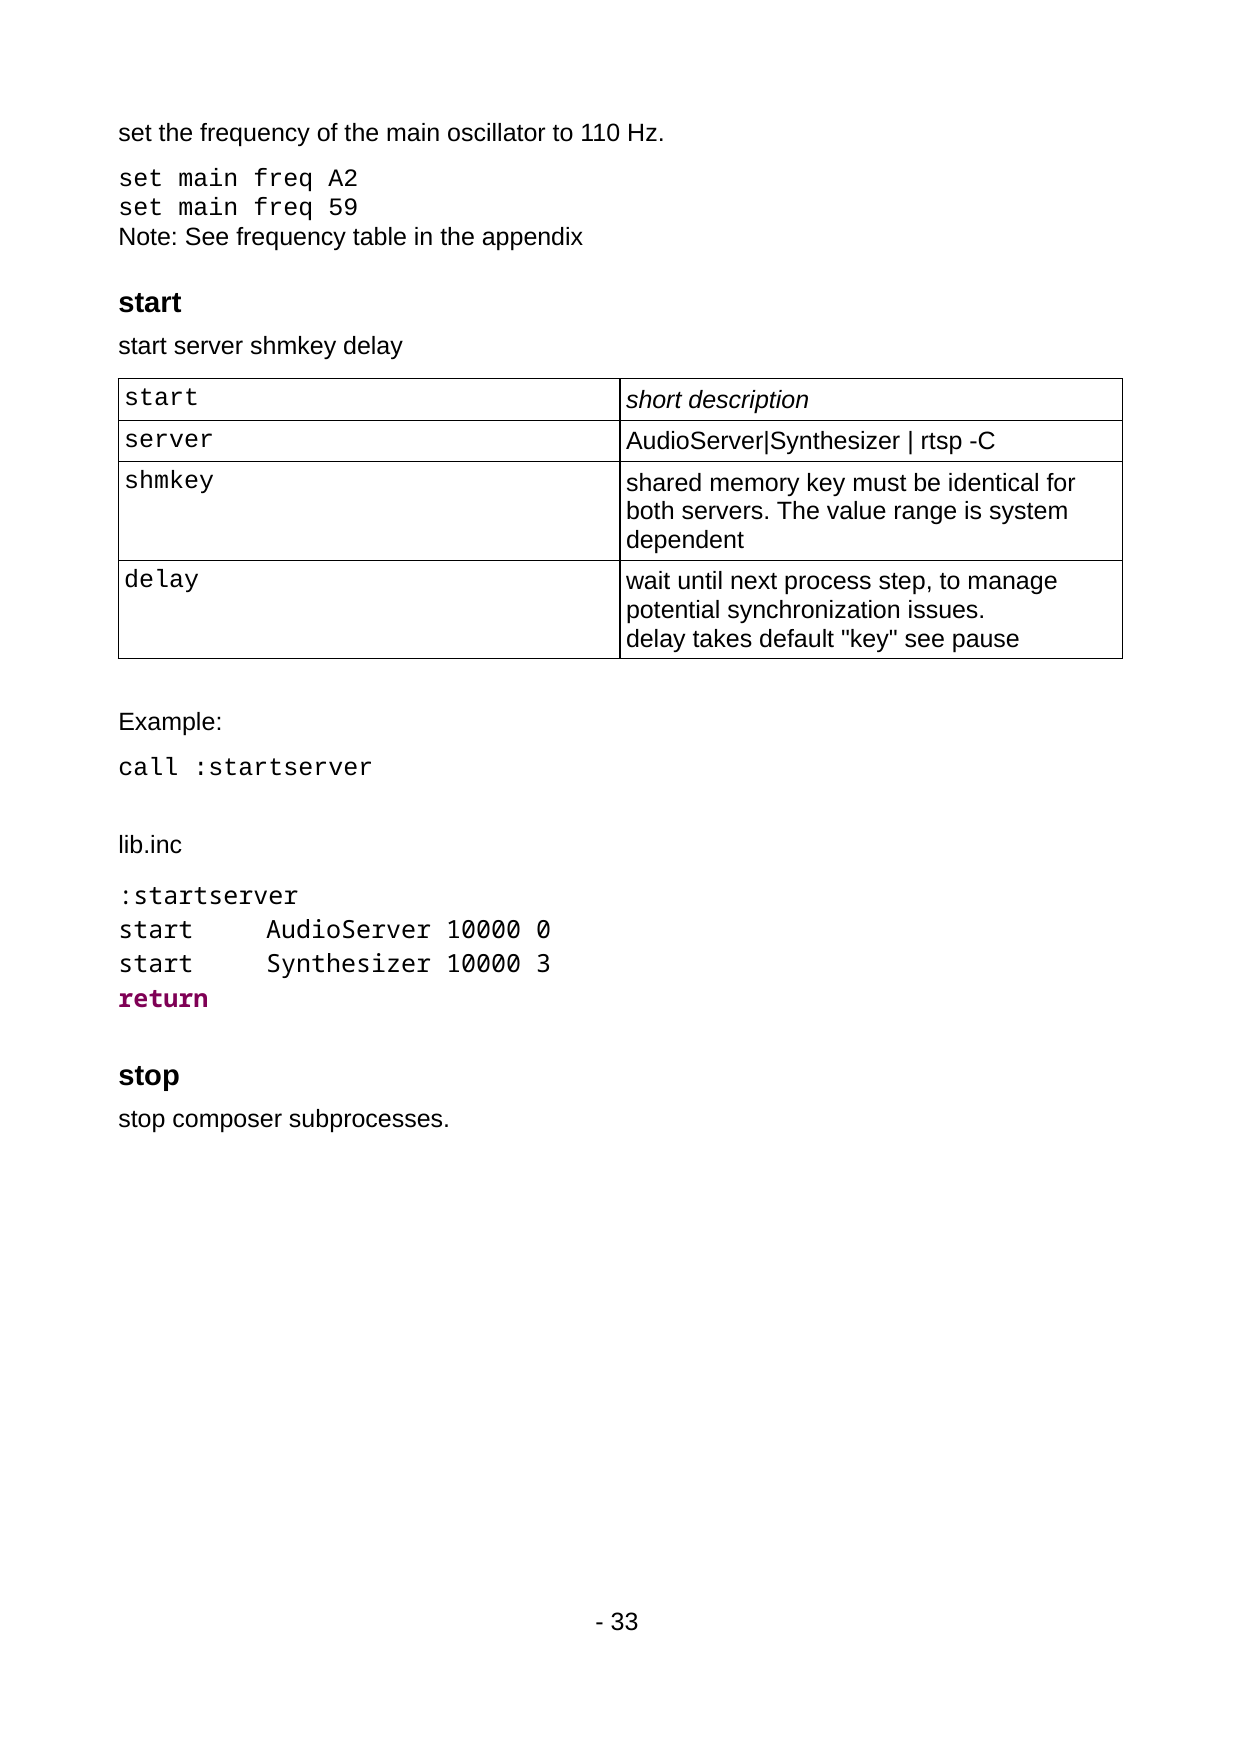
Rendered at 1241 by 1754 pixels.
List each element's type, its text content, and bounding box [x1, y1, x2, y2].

text call :startserver [118, 754, 1122, 783]
text return [118, 980, 1122, 1014]
table_cell delay [119, 561, 619, 658]
text set main freq 59 [118, 194, 1122, 222]
table_cell shared memory key must be identical for both servers. The value range is system dependent [621, 462, 1122, 559]
table_cell wait until next process step, to manage potential synchronization issues. delay takes default "key" see pause [621, 561, 1122, 658]
subtitle start [118, 284, 1122, 318]
table_cell server [119, 421, 619, 461]
subtitle stop [118, 1058, 1122, 1091]
text start server shmkey delay [118, 331, 1122, 359]
text start AudioServer 10000 0 [118, 912, 1122, 946]
text lib.inc [118, 830, 1122, 859]
table_cell shmkey [119, 462, 619, 559]
table_header start [119, 379, 619, 419]
table_cell AudioServer|Synthesizer | rtsp -C [621, 421, 1122, 461]
text Example: [118, 707, 1122, 736]
text Note: See frequency table in the appendix [118, 222, 1122, 251]
text start Synthesizer 10000 3 [118, 946, 1122, 980]
text stop composer subprocesses. [118, 1104, 1122, 1132]
table_header short description [621, 379, 1122, 419]
text :startserver [118, 878, 1122, 912]
text set main freq A2 [118, 166, 1122, 194]
text set the frequency of the main oscillator to 110 Hz. [118, 118, 1122, 147]
